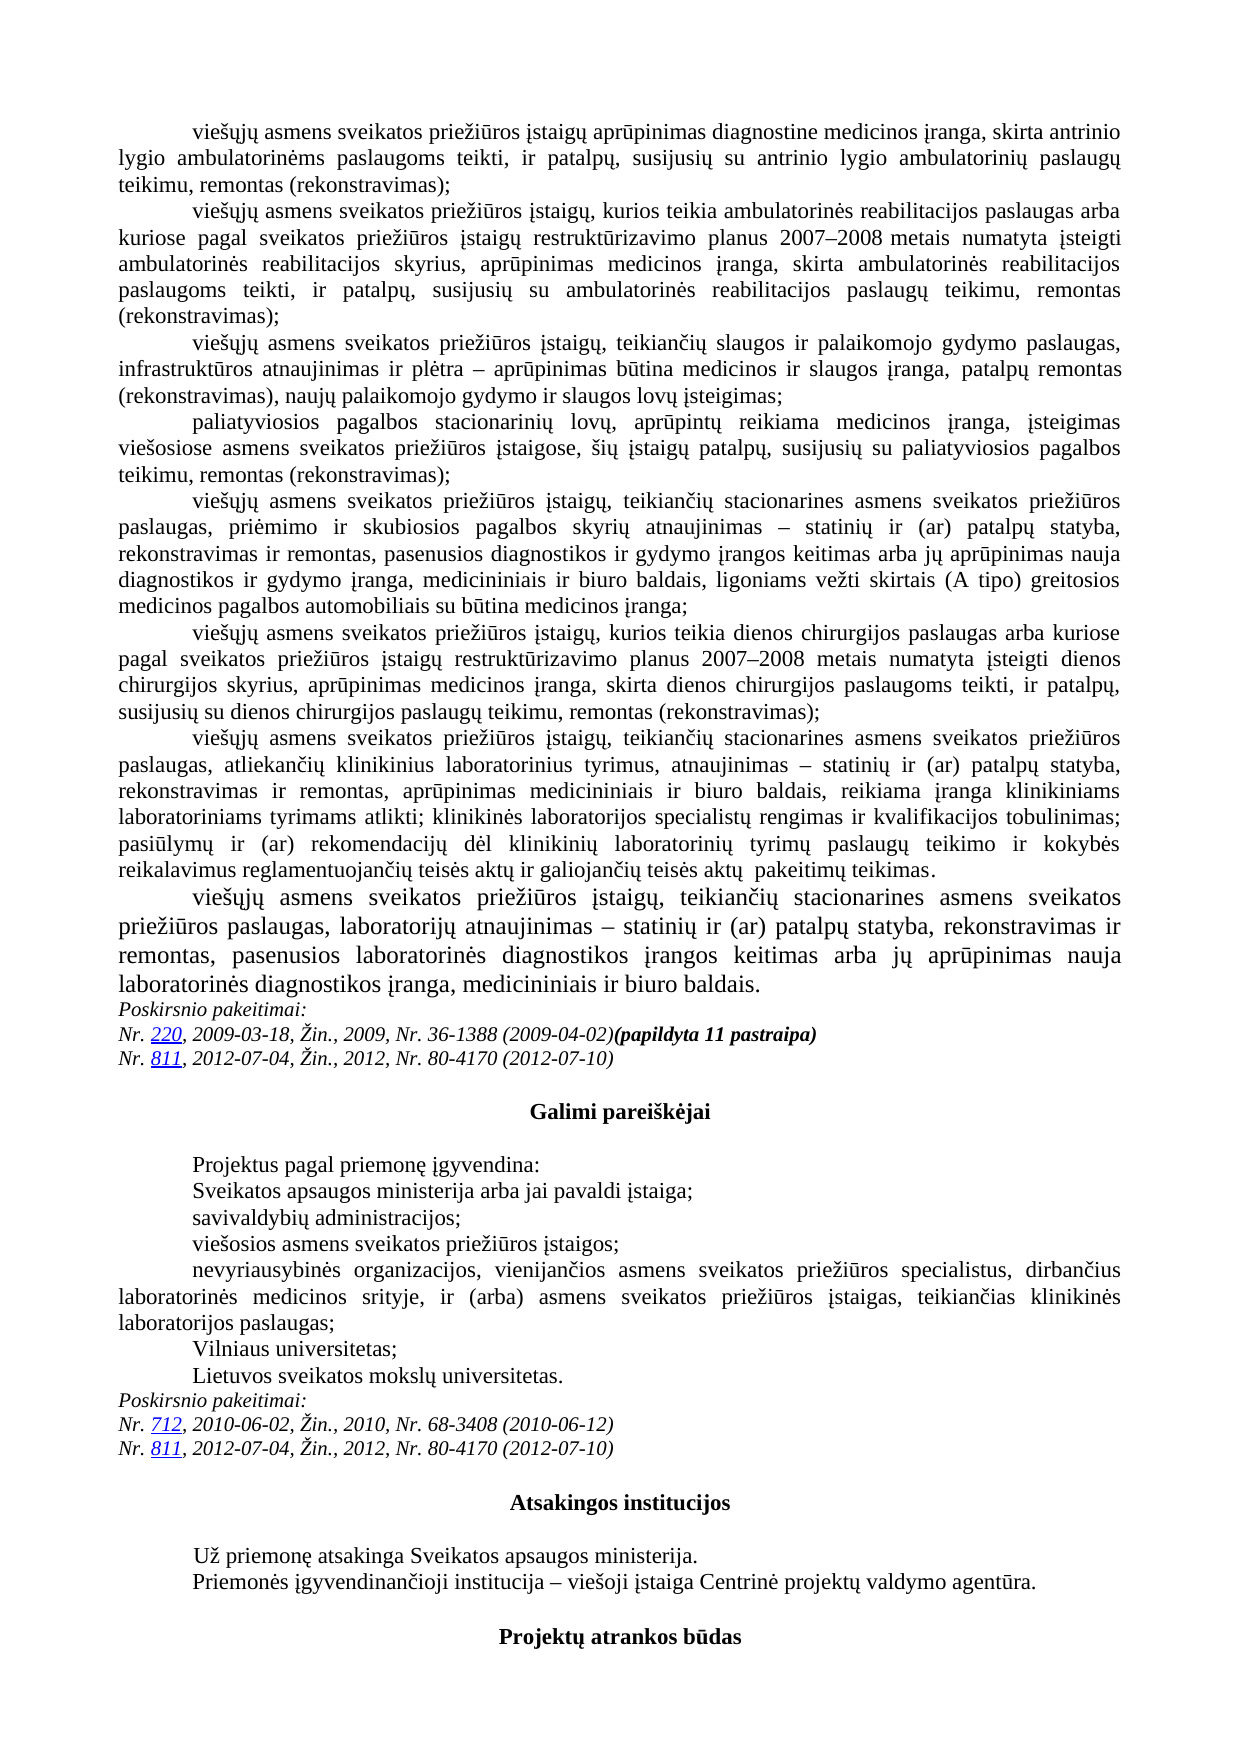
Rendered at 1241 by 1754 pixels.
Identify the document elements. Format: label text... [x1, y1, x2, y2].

text Lietuvos sveikatos mokslų universitetas. [118, 1362, 1122, 1388]
text viešųjų asmens sveikatos priežiūros įstaigų, teikiančių stacionarines asmens sveikatos priežiūros paslaugas, priėmimo ir skubiosios pagalbos skyrių atnaujinimas – statinių ir (ar) patalpų statyba, rekonstravimas ir remontas, pasenusios diagnostikos ir gydymo įrangos keitimas arba jų aprūpinimas nauja diagnostikos ir gydymo įranga, medicininiais ir biuro baldais, ligoniams vežti skirtais (A tipo) greitosios medicinos pagalbos automobiliais su būtina medicinos įranga; [118, 487, 1122, 619]
text Už priemonę atsakinga Sveikatos apsaugos ministerija. [118, 1542, 1122, 1568]
text viešųjų asmens sveikatos priežiūros įstaigų, kurios teikia ambulatorinės reabilitacijos paslaugas arba kuriose pagal sveikatos priežiūros įstaigų restruktūrizavimo planus 2007–2008 metais numatyta įsteigti ambulatorinės reabilitacijos skyrius, aprūpinimas medicinos įranga, skirta ambulatorinės reabilitacijos paslaugoms teikti, ir patalpų, susijusių su ambulatorinės reabilitacijos paslaugų teikimu, remontas (rekonstravimas); [118, 197, 1122, 329]
text viešųjų asmens sveikatos priežiūros įstaigų aprūpinimas diagnostine medicinos įranga, skirta antrinio lygio ambulatorinėms paslaugoms teikti, ir patalpų, susijusių su antrinio lygio ambulatorinių paslaugų teikimu, remontas (rekonstravimas); [118, 118, 1122, 197]
text Projektų atrankos būdas [118, 1623, 1122, 1650]
text nevyriausybinės organizacijos, vienijančios asmens sveikatos priežiūros specialistus, dirbančius laboratorinės medicinos srityje, ir (arba) asmens sveikatos priežiūros įstaigas, teikiančias klinikinės laboratorijos paslaugas; [118, 1256, 1122, 1336]
text viešųjų asmens sveikatos priežiūros įstaigų, teikiančių stacionarines asmens sveikatos priežiūros paslaugas, atliekančių klinikinius laboratorinius tyrimus, atnaujinimas – statinių ir (ar) patalpų statyba, rekonstravimas ir remontas, aprūpinimas medicininiais ir biuro baldais, reikiama įranga klinikiniams laboratoriniams tyrimams atlikti; klinikinės laboratorijos specialistų rengimas ir kvalifikacijos tobulinimas; pasiūlymų ir (ar) rekomendacijų dėl klinikinių laboratorinių tyrimų paslaugų teikimo ir kokybės reikalavimus reglamentuojančių teisės aktų ir galiojančių teisės aktų pakeitimų teikimas. [118, 724, 1122, 882]
text paliatyviosios pagalbos stacionarinių lovų, aprūpintų reikiama medicinos įranga, įsteigimas viešosiose asmens sveikatos priežiūros įstaigose, šių įstaigų patalpų, susijusių su paliatyviosios pagalbos teikimu, remontas (rekonstravimas); [118, 408, 1122, 487]
text Poskirsnio pakeitimai: [118, 997, 1122, 1021]
text Nr. 220, 2009-03-18, Žin., 2009, Nr. 36-1388 (2009-04-02)(papildyta 11 pastraipa) [118, 1021, 1122, 1046]
text Vilniaus universitetas; [118, 1336, 1122, 1362]
text Sveikatos apsaugos ministerija arba jai pavaldi įstaiga; [118, 1177, 1122, 1204]
text Poskirsnio pakeitimai: [118, 1388, 1122, 1412]
text Nr. 712, 2010-06-02, Žin., 2010, Nr. 68-3408 (2010-06-12) [118, 1412, 1122, 1436]
text Priemonės įgyvendinančioji institucija – viešoji įstaiga Centrinė projektų valdymo agentūra. [118, 1568, 1122, 1594]
text viešųjų asmens sveikatos priežiūros įstaigų, teikiančių slaugos ir palaikomojo gydymo paslaugas, infrastruktūros atnaujinimas ir plėtra – aprūpinimas būtina medicinos ir slaugos įranga, patalpų remontas (rekonstravimas), naujų palaikomojo gydymo ir slaugos lovų įsteigimas; [118, 329, 1122, 408]
text Galimi pareiškėjai [118, 1098, 1122, 1125]
text Nr. 811, 2012-07-04, Žin., 2012, Nr. 80-4170 (2012-07-10) [118, 1436, 1122, 1460]
text viešosios asmens sveikatos priežiūros įstaigos; [118, 1230, 1122, 1256]
text savivaldybių administracijos; [118, 1204, 1122, 1230]
text Atsakingos institucijos [118, 1489, 1122, 1516]
text viešųjų asmens sveikatos priežiūros įstaigų, teikiančių stacionarines asmens sveikatos priežiūros paslaugas, laboratorijų atnaujinimas – statinių ir (ar) patalpų statyba, rekonstravimas ir remontas, pasenusios laboratorinės diagnostikos įrangos keitimas arba jų aprūpinimas nauja laboratorinės diagnostikos įranga, medicininiais ir biuro baldais. [118, 882, 1122, 997]
text Nr. 811, 2012-07-04, Žin., 2012, Nr. 80-4170 (2012-07-10) [118, 1046, 1122, 1069]
text viešųjų asmens sveikatos priežiūros įstaigų, kurios teikia dienos chirurgijos paslaugas arba kuriose pagal sveikatos priežiūros įstaigų restruktūrizavimo planus 2007–2008 metais numatyta įsteigti dienos chirurgijos skyrius, aprūpinimas medicinos įranga, skirta dienos chirurgijos paslaugoms teikti, ir patalpų, susijusių su dienos chirurgijos paslaugų teikimu, remontas (rekonstravimas); [118, 619, 1122, 724]
text Projektus pagal priemonę įgyvendina: [118, 1151, 1122, 1177]
